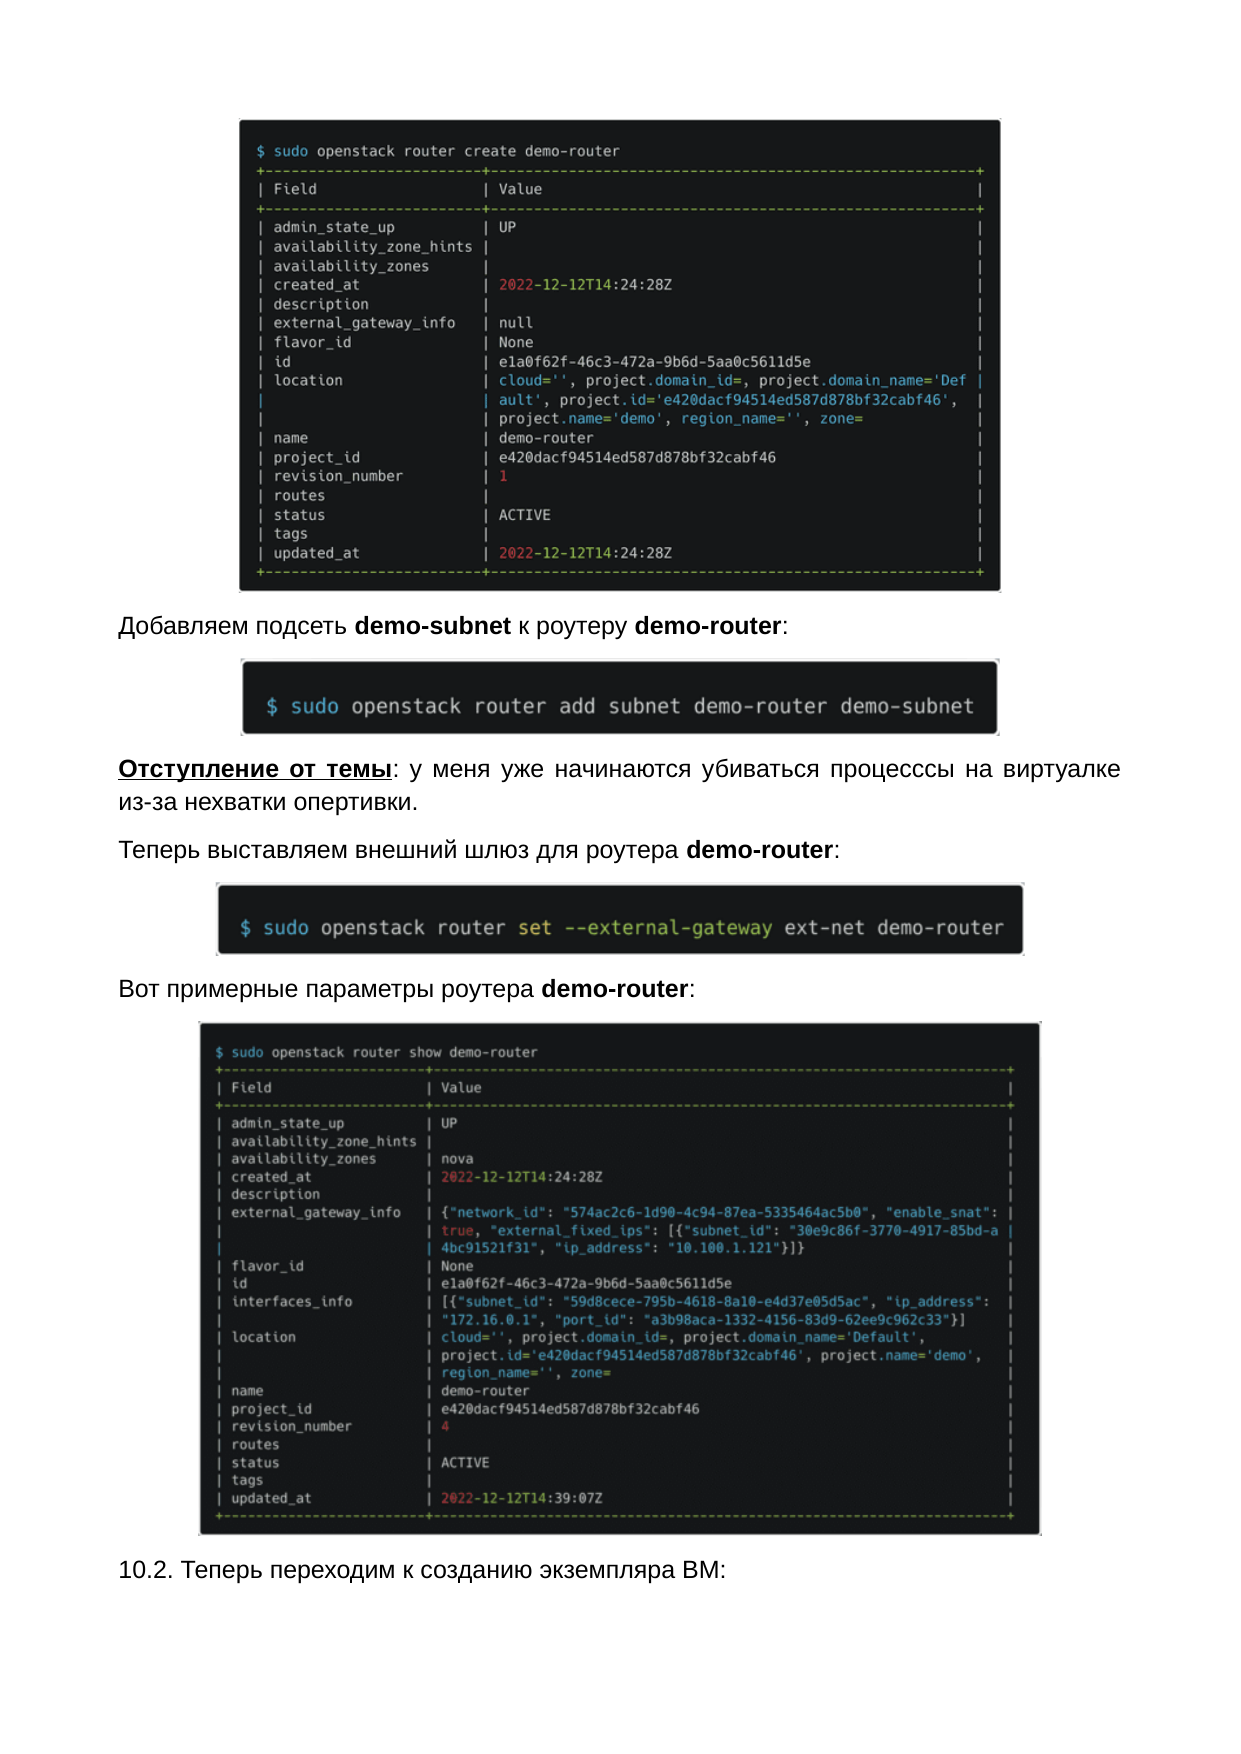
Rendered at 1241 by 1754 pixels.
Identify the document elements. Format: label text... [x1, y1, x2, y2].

text 10.2. Теперь переходим к созданию экземпляра ВМ: [118, 1555, 1122, 1584]
text Отступление от темы: у меня уже начинаются убиваться процесссы на виртуалке из-за нехватки опертивки. [118, 754, 1122, 816]
text Теперь выставляем внешний шлюз для роутера demo-router: [118, 835, 1122, 864]
picture [215, 882, 1025, 956]
picture [198, 1021, 1042, 1536]
picture [238, 118, 1002, 593]
picture [240, 658, 1000, 736]
text Вот примерные параметры роутера demo-router: [118, 974, 1122, 1003]
text Добавляем подсеть demo-subnet к роутеру demo-router: [118, 611, 1122, 640]
